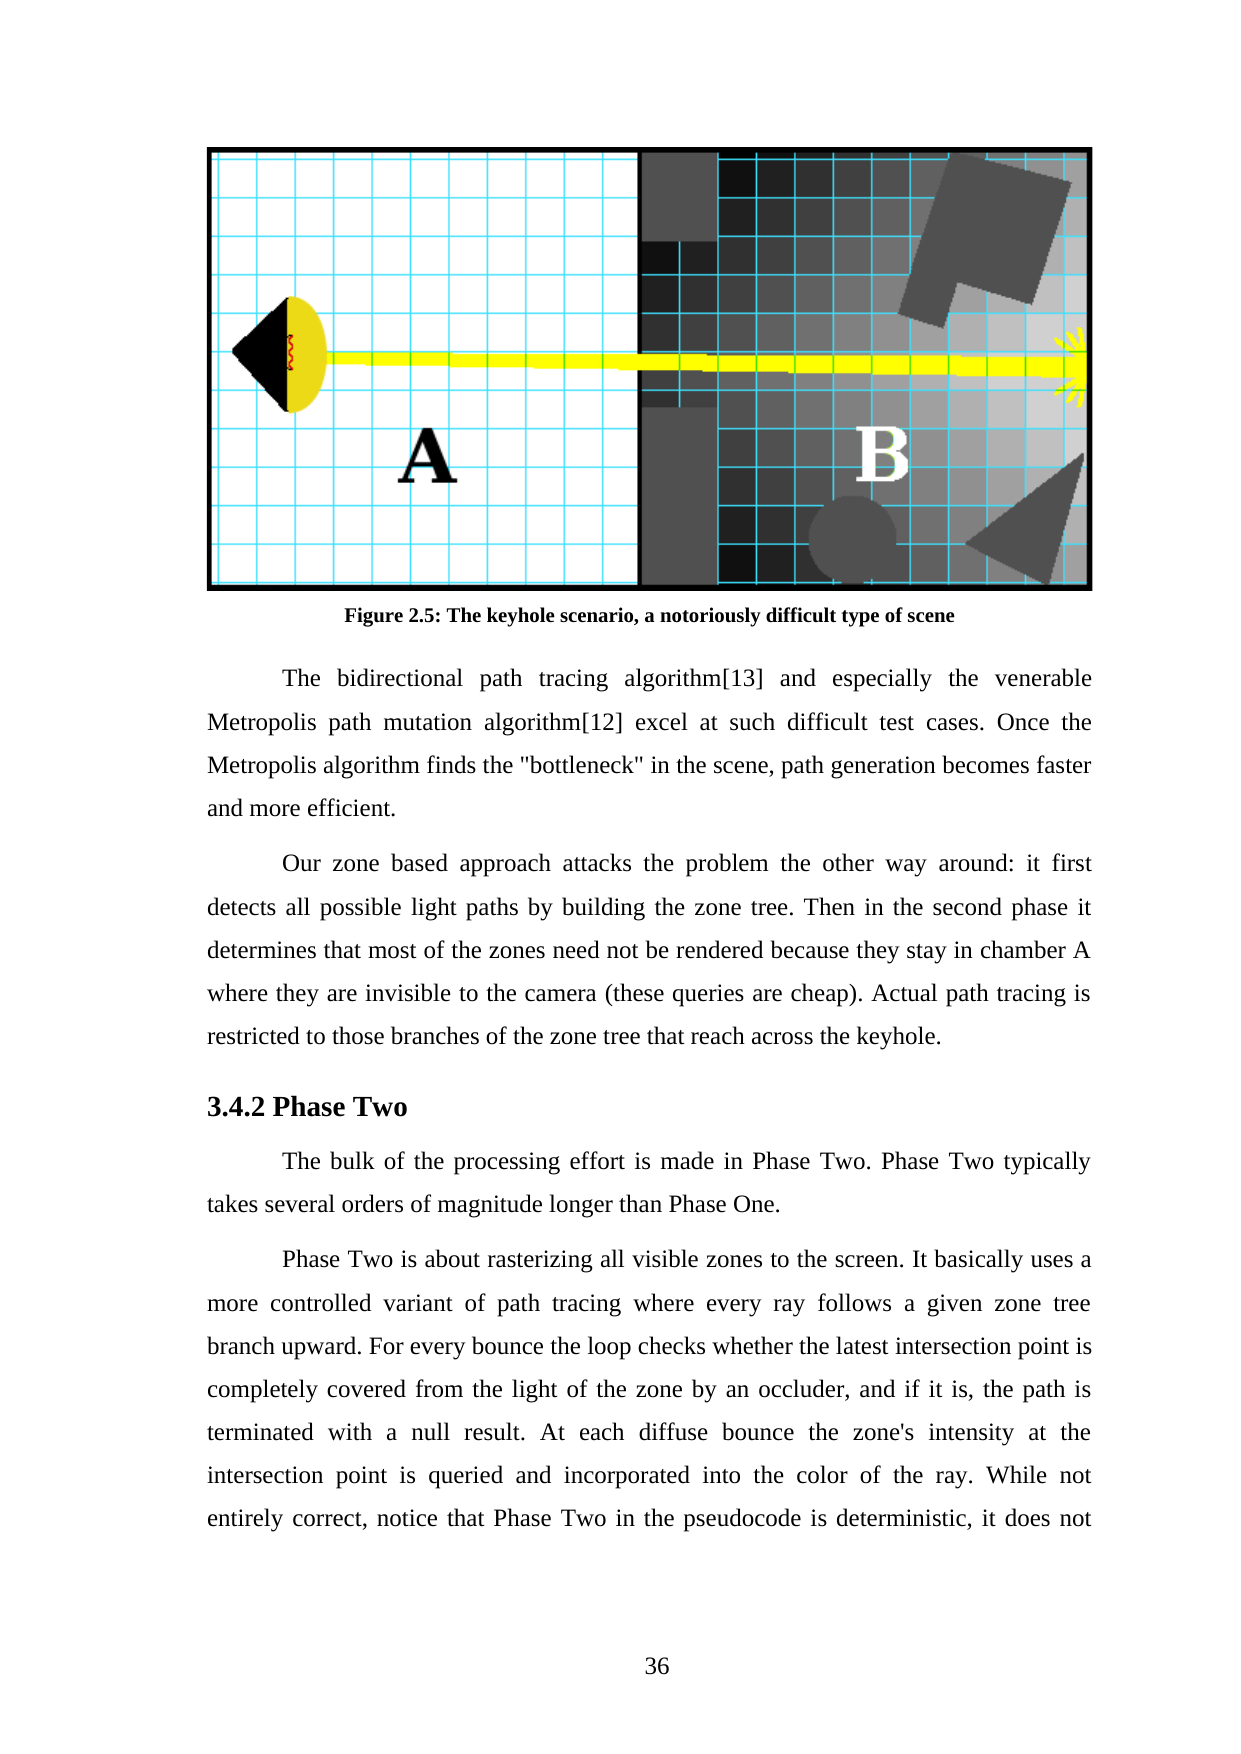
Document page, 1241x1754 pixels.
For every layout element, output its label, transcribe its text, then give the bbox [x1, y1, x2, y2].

text The bulk of the processing effort is made in Phase Two. Phase Two typically takes several orders of magnitude longer than Phase One. [207, 1146, 1092, 1218]
text The bidirectional path tracing algorithm[13] and especially the venerable Metropolis path mutation algorithm[12] excel at such difficult test cases. Once the Metropolis algorithm finds the "bottleneck" in the scene, path generation becomes faster and more efficient. [207, 663, 1092, 822]
subtitle Phase Two [207, 1089, 1092, 1123]
text Figure 2.5: The keyhole scenario, a notoriously difficult type of scene [207, 591, 1092, 627]
text Phase Two is about rasterizing all visible zones to the screen. It basically uses a more controlled variant of path tracing where every ray follows a given zone tree branch upward. For every bounce the loop checks whether the latest intersection point is completely covered from the light of the zone by an occluder, and if it is, the path is terminated with a null result. At each diffuse bounce the zone's intensity at the intersection point is queried and incorporated into the color of the ray. While not entirely correct, notice that Phase Two in the pseudocode is deterministic, it does not [207, 1244, 1092, 1532]
picture [206, 147, 1093, 591]
text Our zone based approach attacks the problem the other way around: it first detects all possible light paths by building the zone tree. Then in the second phase it determines that most of the zones need not be rendered because they stay in chamber A where they are invisible to the camera (these queries are cheap). Actual path tracing is restricted to those branches of the zone tree that reach across the keyhole. [207, 848, 1092, 1050]
